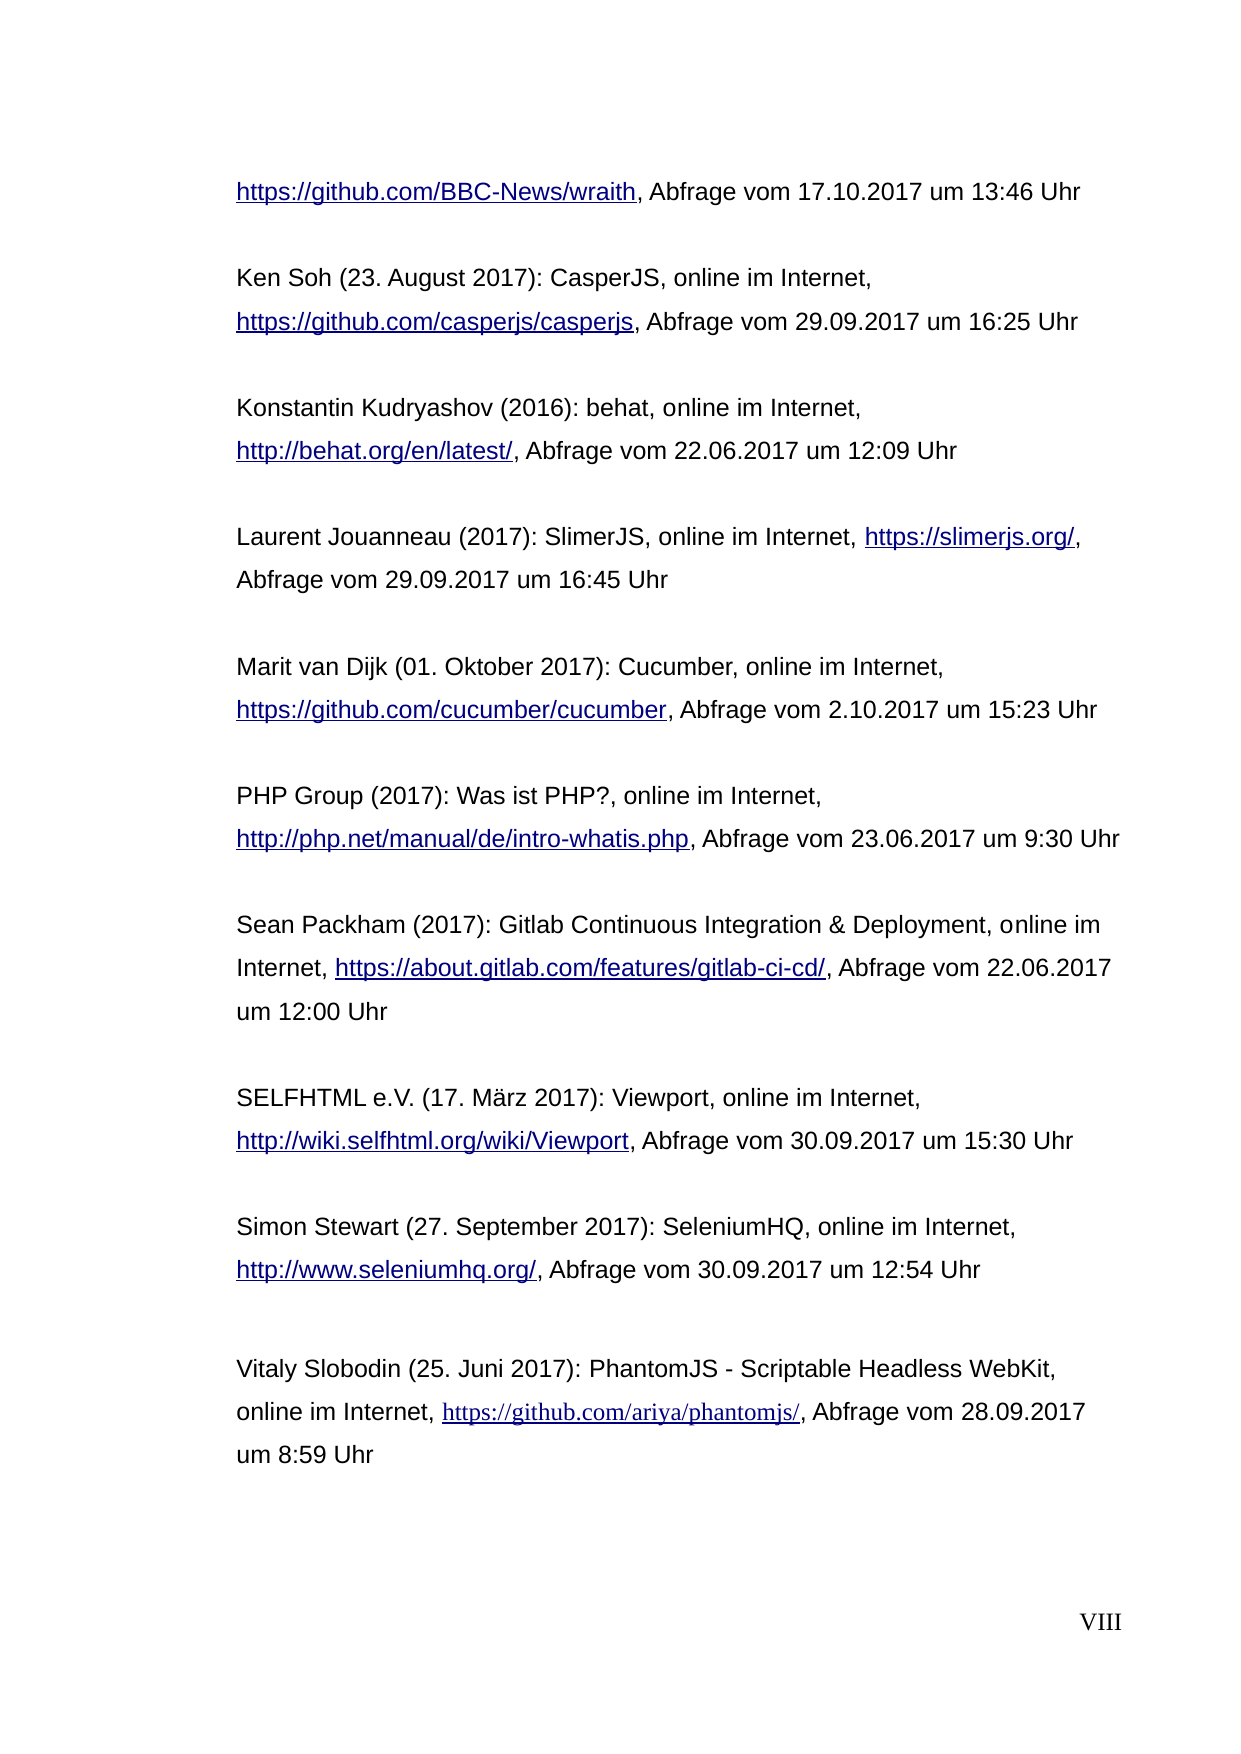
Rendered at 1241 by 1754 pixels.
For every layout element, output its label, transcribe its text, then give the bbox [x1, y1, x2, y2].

text http://www.seleniumhq.org/, Abfrage vom 30.09.2017 um 12:54 Uhr [236, 1255, 1122, 1284]
text Marit van Dijk (01. Oktober 2017): Cucumber, online im Internet, [236, 652, 1122, 680]
text Konstantin Kudryashov (2016): behat, online im Internet, http://behat.org/en/latest/, Abfrage vom 22.06.2017 um 12:09 Uhr [236, 393, 1122, 465]
text Sean Packham (2017): Gitlab Continuous Integration & Deployment, online im Internet, https://about.gitlab.com/features/gitlab-ci-cd/, Abfrage vom 22.06.2017 um 12:00 Uhr [236, 910, 1122, 1025]
text PHP Group (2017): Was ist PHP?, online im Internet, http://php.net/manual/de/intro-whatis.php, Abfrage vom 23.06.2017 um 9:30 Uhr [236, 781, 1122, 853]
text Ken Soh (23. August 2017): CasperJS, online im Internet, https://github.com/casperjs/casperjs, Abfrage vom 29.09.2017 um 16:25 Uhr [236, 263, 1122, 335]
text https://github.com/cucumber/cucumber, Abfrage vom 2.10.2017 um 15:23 Uhr [236, 695, 1122, 723]
text Simon Stewart (27. September 2017): SeleniumHQ, online im Internet, [236, 1212, 1122, 1241]
text https://github.com/BBC-News/wraith, Abfrage vom 17.10.2017 um 13:46 Uhr [236, 177, 1122, 206]
text Vitaly Slobodin (25. Juni 2017): PhantomJS - Scriptable Headless WebKit, online im Internet, https://github.com/ariya/phantomjs/, Abfrage vom 28.09.2017 um 8:59 Uhr [236, 1354, 1122, 1469]
text SELFHTML e.V. (17. März 2017): Viewport, online im Internet, [236, 1083, 1122, 1112]
text Laurent Jouanneau (2017): SlimerJS, online im Internet, https://slimerjs.org/, Abfrage vom 29.09.2017 um 16:45 Uhr [236, 522, 1122, 594]
text http://wiki.selfhtml.org/wiki/Viewport, Abfrage vom 30.09.2017 um 15:30 Uhr [236, 1126, 1122, 1155]
